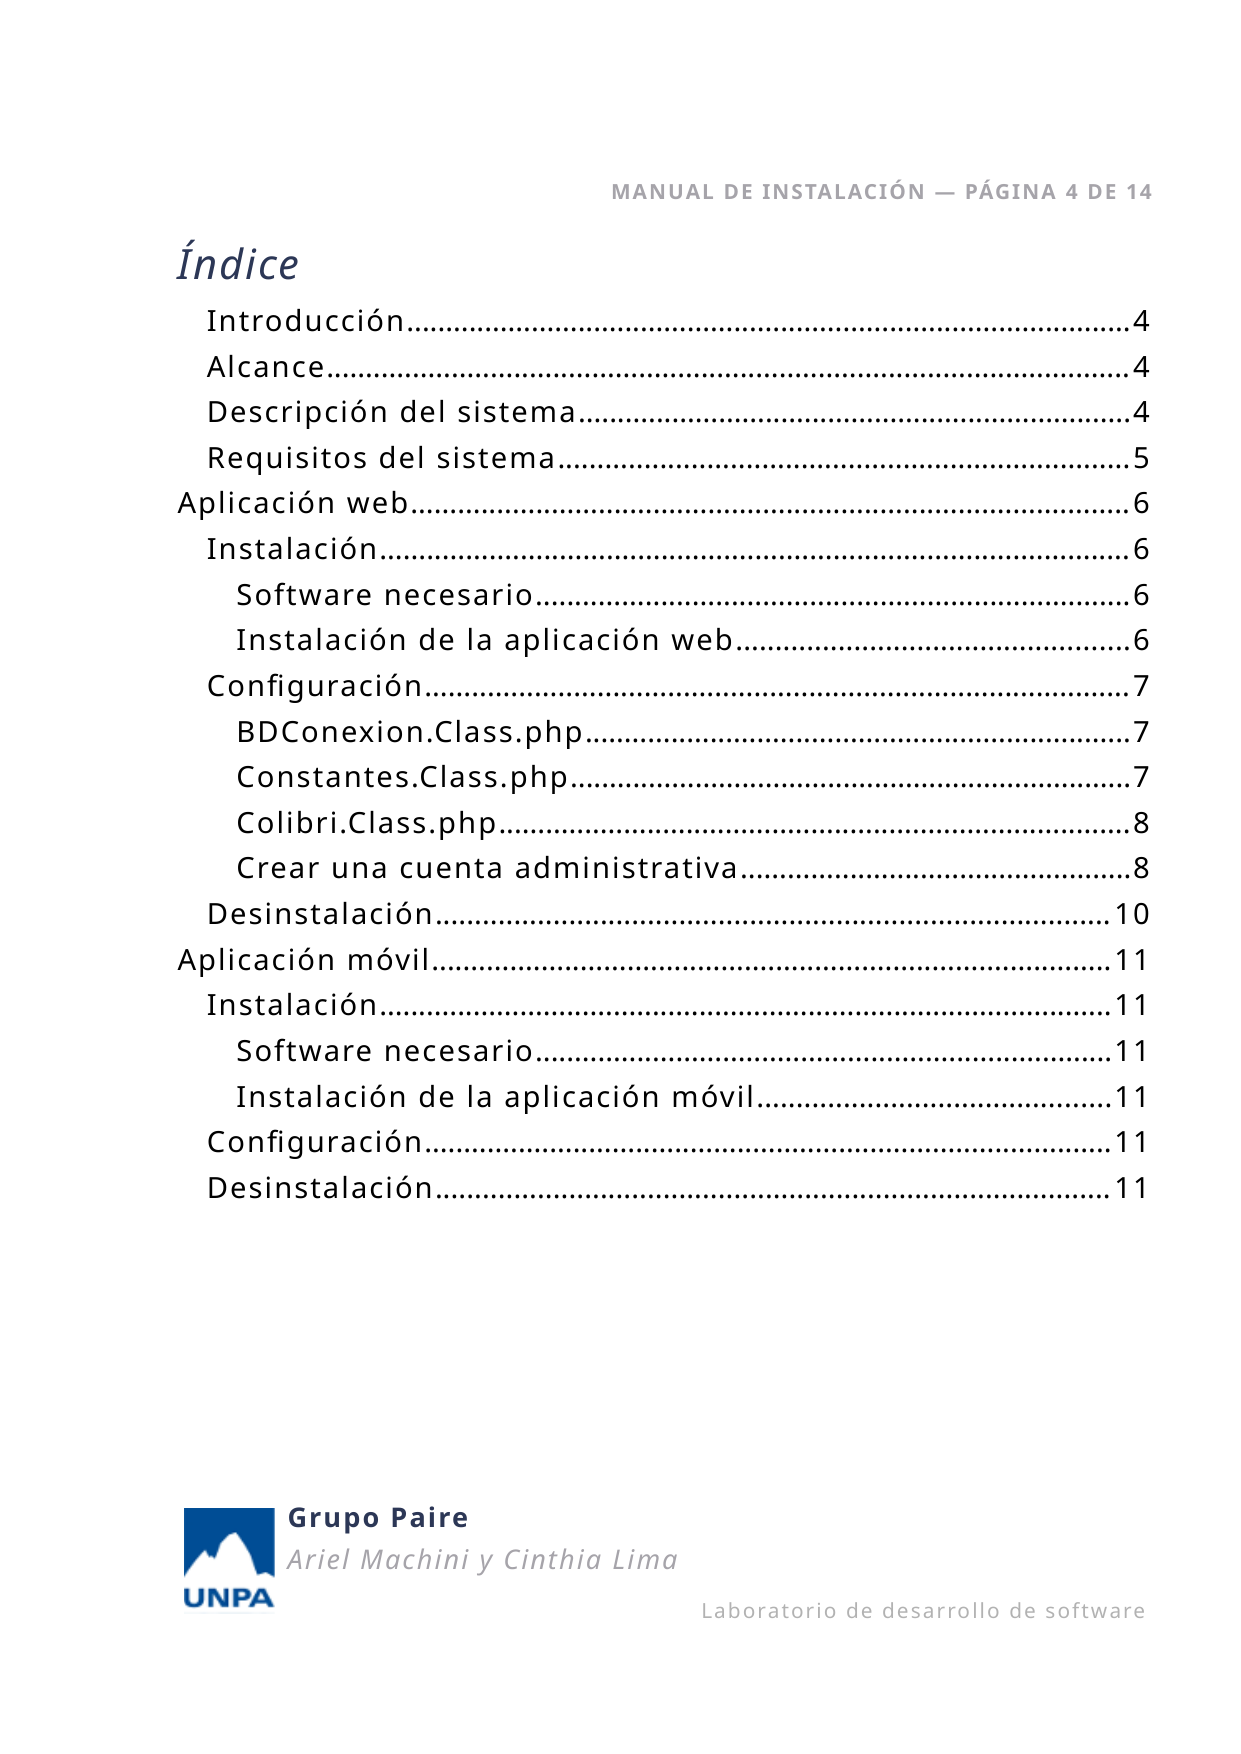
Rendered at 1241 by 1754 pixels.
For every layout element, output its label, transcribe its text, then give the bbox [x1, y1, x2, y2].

picture [184, 1508, 275, 1614]
text Instalación de la aplicación web 6 [236, 620, 1152, 659]
text Instalación 11 [207, 985, 1152, 1024]
text Configuración 11 [207, 1122, 1152, 1161]
text Alcance 4 [207, 346, 1152, 386]
text BDConexion.Class.php 7 [236, 711, 1152, 751]
text Índice [177, 235, 1152, 292]
text Descripción del sistema 4 [207, 392, 1152, 431]
text Colibri.Class.php 8 [236, 802, 1152, 842]
text Constantes.Class.php 7 [236, 757, 1152, 796]
text Aplicación web 6 [177, 483, 1152, 522]
text Requisitos del sistema 5 [207, 437, 1152, 477]
text Software necesario 11 [236, 1030, 1152, 1070]
text Instalación 6 [207, 528, 1152, 568]
text Instalación de la aplicación móvil 11 [236, 1076, 1152, 1116]
text Software necesario 6 [236, 574, 1152, 614]
text Configuración 7 [207, 665, 1152, 705]
text Desinstalación 10 [207, 893, 1152, 933]
text Aplicación móvil 11 [177, 939, 1152, 979]
text Desinstalación 11 [207, 1167, 1152, 1207]
text Crear una cuenta administrativa 8 [236, 848, 1152, 887]
text Introducción 4 [207, 300, 1152, 340]
